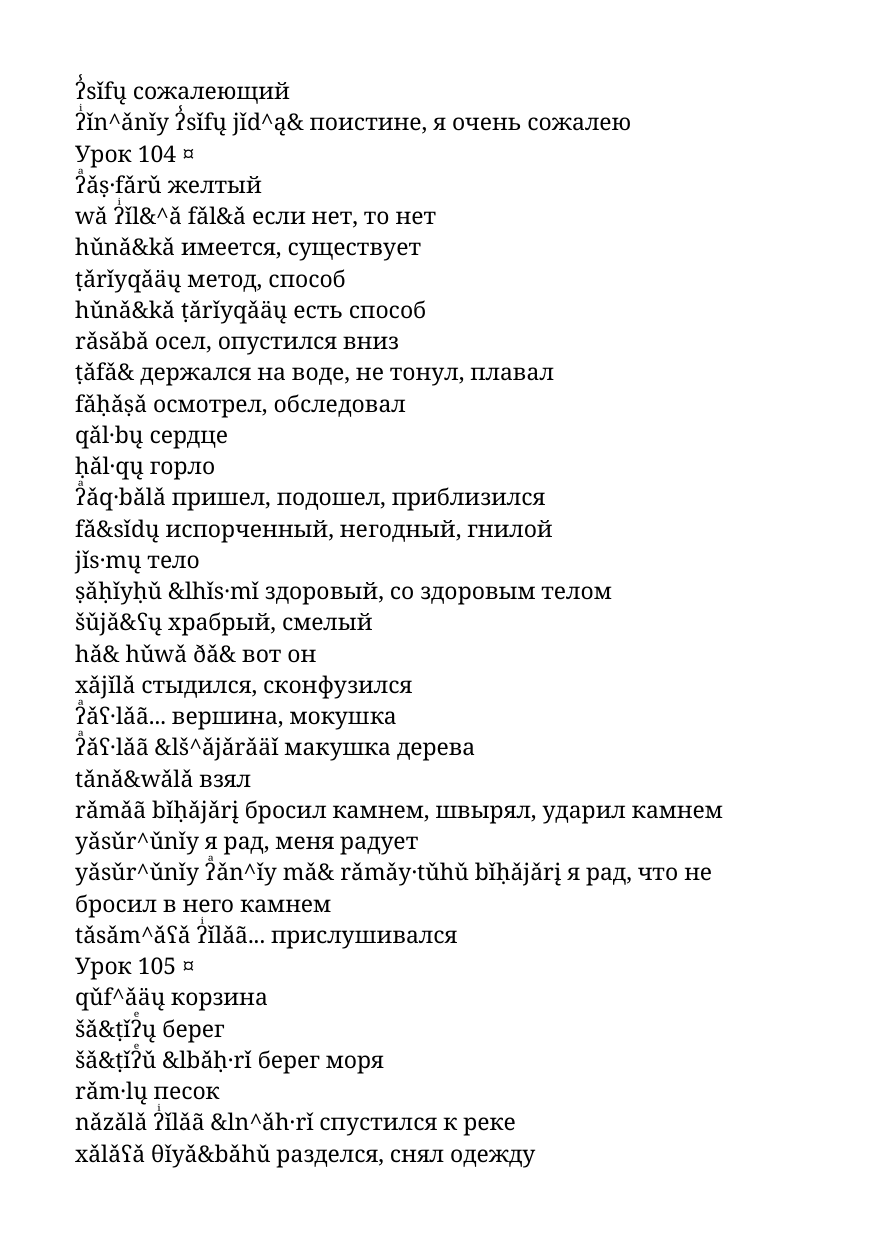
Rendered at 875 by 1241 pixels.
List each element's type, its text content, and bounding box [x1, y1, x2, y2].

text ḥǎl·qų горло‎ [75, 450, 799, 481]
text wǎ ʔͥǐl&^ǎ fǎl&ǎ если нет, то нет‎ [75, 200, 799, 231]
text rǎmǎã bǐḥǎjǎrį бросил кам­нем, швырял, ударил камнем‎ [75, 794, 799, 825]
text ṣǎḥǐyḥǔ &lhǐs·mǐ здоро­вый, со здоровым телом‎ [75, 575, 799, 606]
text hǎ& hǔwǎ ðǎ& вот он‎ [75, 637, 799, 669]
text tǎnǎ&wǎlǎ взял‎ [75, 762, 799, 794]
text Урок 105‎ ¤ [75, 950, 799, 981]
text hǔnǎ&kǎ ṭǎrǐyqǎäų есть способ‎ [75, 294, 799, 325]
text Урок 104‎ ¤ [75, 137, 799, 169]
text ʔͣǎʕ·lǎã &lš^ǎjǎrǎäǐ макушка дерева‎ [75, 731, 799, 762]
text ʔͣǎṣ·fǎrǔ желтый‎ [75, 169, 799, 200]
text nǎzǎlǎ ʔͥǐlǎã &ln^ǎh·rǐ спустил­ся к реке‎ [75, 1106, 799, 1137]
text šǎ&ṭǐʔͤų берег‎ [75, 1012, 799, 1044]
text fǎ&sǐdų испорченный, не­годный, гнилой‎ [75, 512, 799, 544]
text xǎjǐlǎ стыдился, сконфу­зился‎ [75, 669, 799, 700]
text šǔjǎ&ʕų храбрый, смелый‎ [75, 606, 799, 637]
text rǎm·lų песок‎ [75, 1075, 799, 1106]
text šǎ&ṭǐʔͤǔ &lbǎḥ·rǐ берег моря‎ [75, 1044, 799, 1075]
text yǎsǔr^ǔnǐy я рад, меня радует‎ [75, 825, 799, 856]
text ʔͥǐn^ǎnǐy ʔ̾sǐfų jǐd^ą& поис­тине, я очень сожалею‎ [75, 106, 799, 137]
text fǎḥǎṣǎ осмотрел, обсле­довал‎ [75, 387, 799, 419]
text ṭǎfǎ& держался на воде, не тонул, плавал‎ [75, 356, 799, 387]
text ṭǎrǐyqǎäų метод, способ‎ [75, 262, 799, 294]
text ʔͣǎq·bǎlǎ пришел, подошел, приблизился‎ [75, 481, 799, 512]
text rǎsǎbǎ осел, опустился вниз‎ [75, 325, 799, 356]
text ʔͣǎʕ·lǎã... вершина, мокуш­ка‎ [75, 700, 799, 731]
text qǎl·bų сердце‎ [75, 419, 799, 450]
text jǐs·mų тело‎ [75, 544, 799, 575]
text tǎsǎm^ǎʕǎ ʔͥǐlǎã... прислуши­вался‎ [75, 919, 799, 950]
text qǔf^ǎäų корзина‎ [75, 981, 799, 1012]
text xǎlǎʕǎ θǐyǎ&bǎhǔ разделся, снял одежду‎ [75, 1137, 799, 1169]
text hǔnǎ&kǎ имеется, существу­ет‎ [75, 231, 799, 262]
text ʔ̾sǐfų сожалеющий‎ [75, 75, 799, 106]
text yǎsǔr^ǔnǐy ʔͣǎn^ǐy mǎ& rǎmǎy·tǔhǔ bǐḥǎjǎrį я рад, что не бросил в него камнем ‎ [75, 856, 799, 919]
